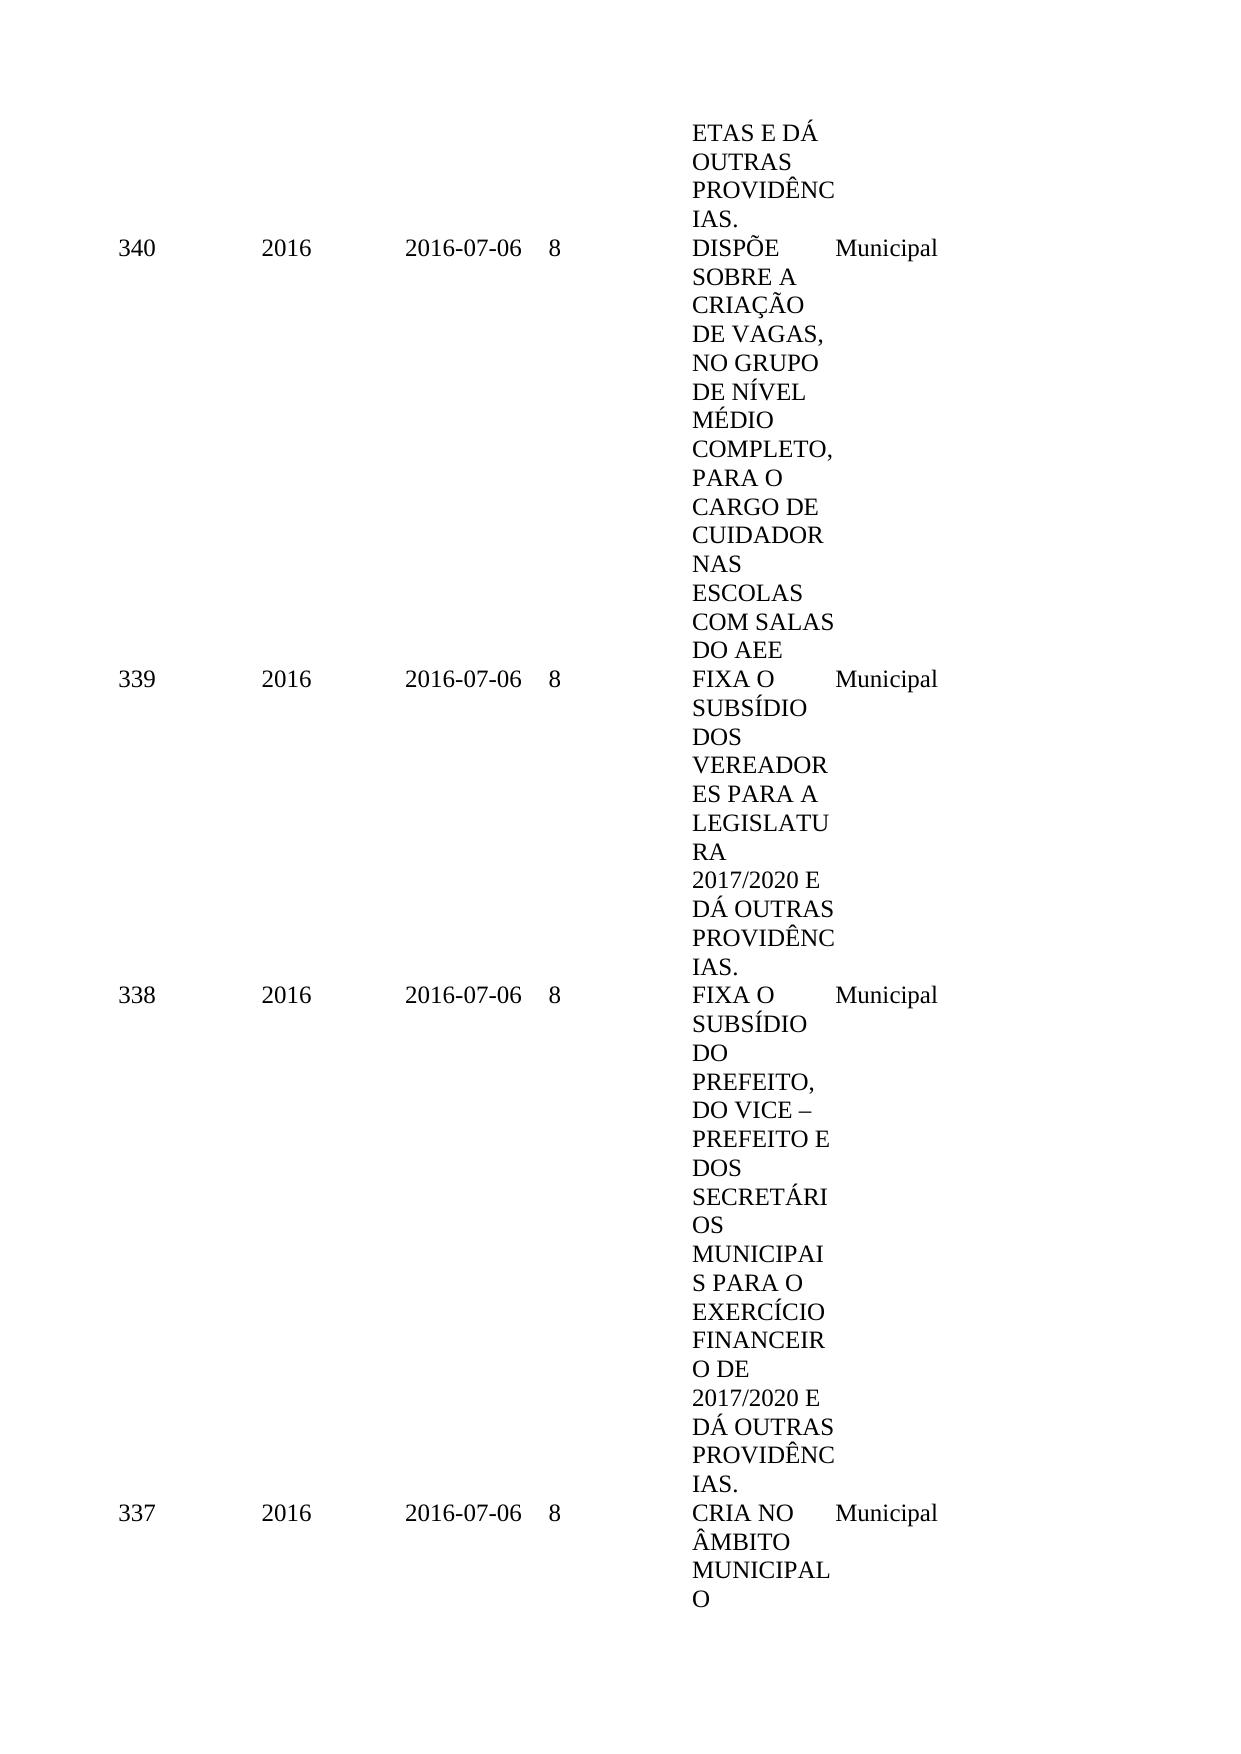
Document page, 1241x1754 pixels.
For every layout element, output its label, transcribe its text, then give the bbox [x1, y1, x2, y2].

table_cell [979, 1498, 1122, 1613]
table_cell 8 [548, 1498, 692, 1613]
table_cell [979, 118, 1122, 233]
table_cell 8 [548, 664, 692, 981]
table_cell 338 [118, 981, 261, 1498]
table_cell Municipal [835, 1498, 979, 1613]
table_cell 2016 [261, 1498, 405, 1613]
table_cell 2016 [261, 233, 405, 664]
table_cell CRIA NO ÂMBITO MUNICIPAL O [692, 1498, 835, 1613]
table_cell 340 [118, 233, 261, 664]
table_cell 8 [548, 981, 692, 1498]
table_cell FIXA O SUBSÍDIO DOS VEREADORES PARA A LEGISLATURA 2017/2020 E DÁ OUTRAS PROVIDÊNCIAS. [692, 664, 835, 981]
table_cell [835, 118, 979, 233]
table_cell DISPÕE SOBRE A CRIAÇÃO DE VAGAS, NO GRUPO DE NÍVEL MÉDIO COMPLETO, PARA O CARGO DE CUIDADOR NAS ESCOLAS COM SALAS DO AEE [692, 233, 835, 664]
table_cell 2016 [261, 981, 405, 1498]
table_cell Municipal [835, 981, 979, 1498]
table_cell [979, 664, 1122, 981]
table_cell [979, 981, 1122, 1498]
table_cell [261, 118, 405, 233]
table_cell 2016 [261, 664, 405, 981]
table_cell FIXA O SUBSÍDIO DO PREFEITO, DO VICE – PREFEITO E DOS SECRETÁRIOS MUNICIPAIS PARA O EXERCÍCIO FINANCEIRO DE 2017/2020 E DÁ OUTRAS PROVIDÊNCIAS. [692, 981, 835, 1498]
table_cell Municipal [835, 664, 979, 981]
table_cell [405, 118, 548, 233]
table_cell [118, 118, 261, 233]
table_cell 2016-07-06 [405, 233, 548, 664]
table_cell [979, 233, 1122, 664]
table_cell 339 [118, 664, 261, 981]
table_cell 337 [118, 1498, 261, 1613]
table_cell ETAS E DÁ OUTRAS PROVIDÊNCIAS. [692, 118, 835, 233]
table_cell 2016-07-06 [405, 664, 548, 981]
table_cell Municipal [835, 233, 979, 664]
table_cell [548, 118, 692, 233]
table_cell 8 [548, 233, 692, 664]
table_cell 2016-07-06 [405, 1498, 548, 1613]
table_cell 2016-07-06 [405, 981, 548, 1498]
